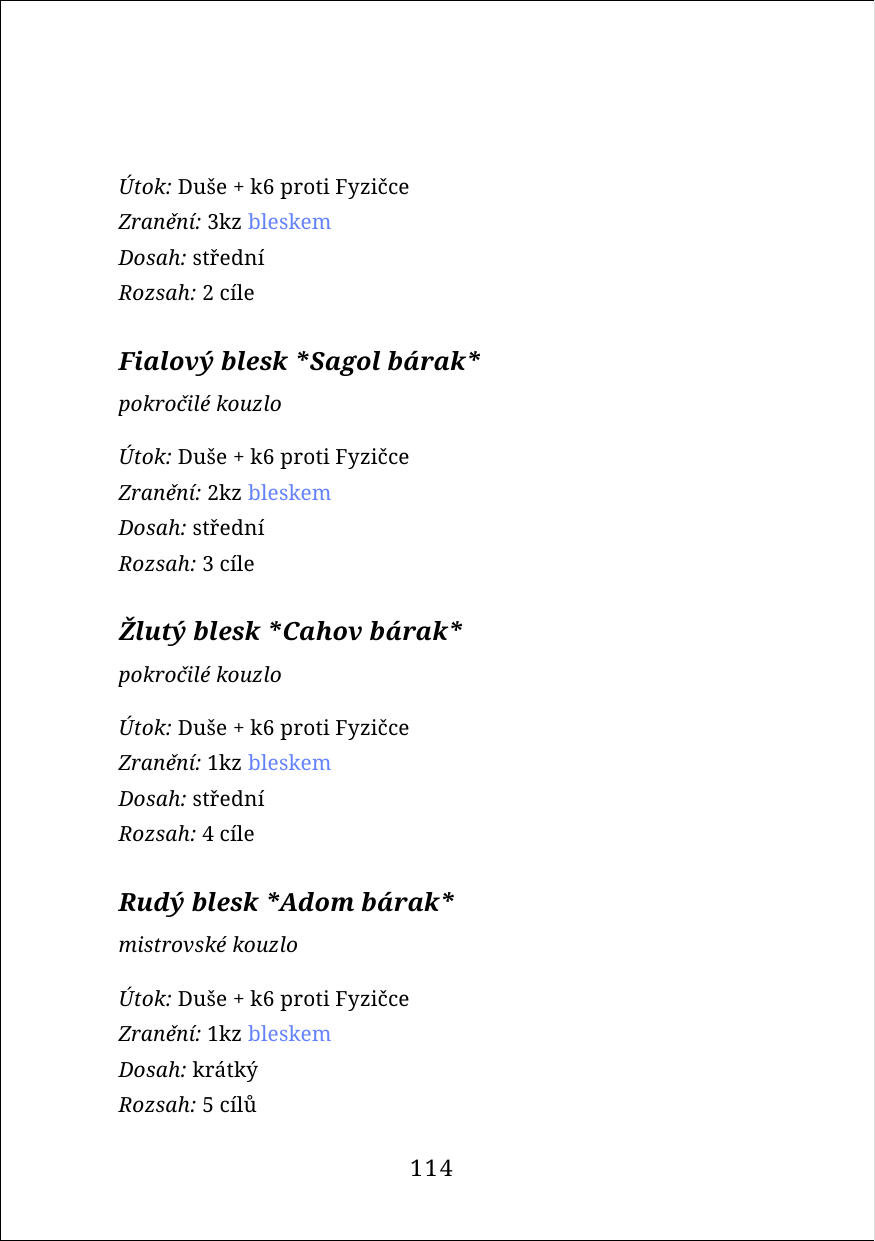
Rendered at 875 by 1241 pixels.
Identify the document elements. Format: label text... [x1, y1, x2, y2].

text Útok: Duše + k6 proti Fyzičce Zranění: 1kz bleskem Dosah: krátký Rozsah: 5 cílů [118, 984, 756, 1119]
text pokročilé kouzlo [118, 660, 756, 688]
subtitle Žlutý blesk *Cahov bárak* [118, 614, 756, 648]
text Útok: Duše + k6 proti Fyzičce Zranění: 2kz bleskem Dosah: střední Rozsah: 3 cíle [118, 442, 756, 577]
subtitle Fialový blesk *Sagol bárak* [118, 343, 756, 377]
text mistrovské kouzlo [118, 930, 756, 959]
text pokročilé kouzlo [118, 389, 756, 418]
text Útok: Duše + k6 proti Fyzičce Zranění: 1kz bleskem Dosah: střední Rozsah: 4 cíle [118, 713, 756, 848]
subtitle Rudý blesk *Adom bárak* [118, 884, 756, 919]
text Útok: Duše + k6 proti Fyzičce Zranění: 3kz bleskem Dosah: střední Rozsah: 2 cíle [118, 172, 756, 307]
